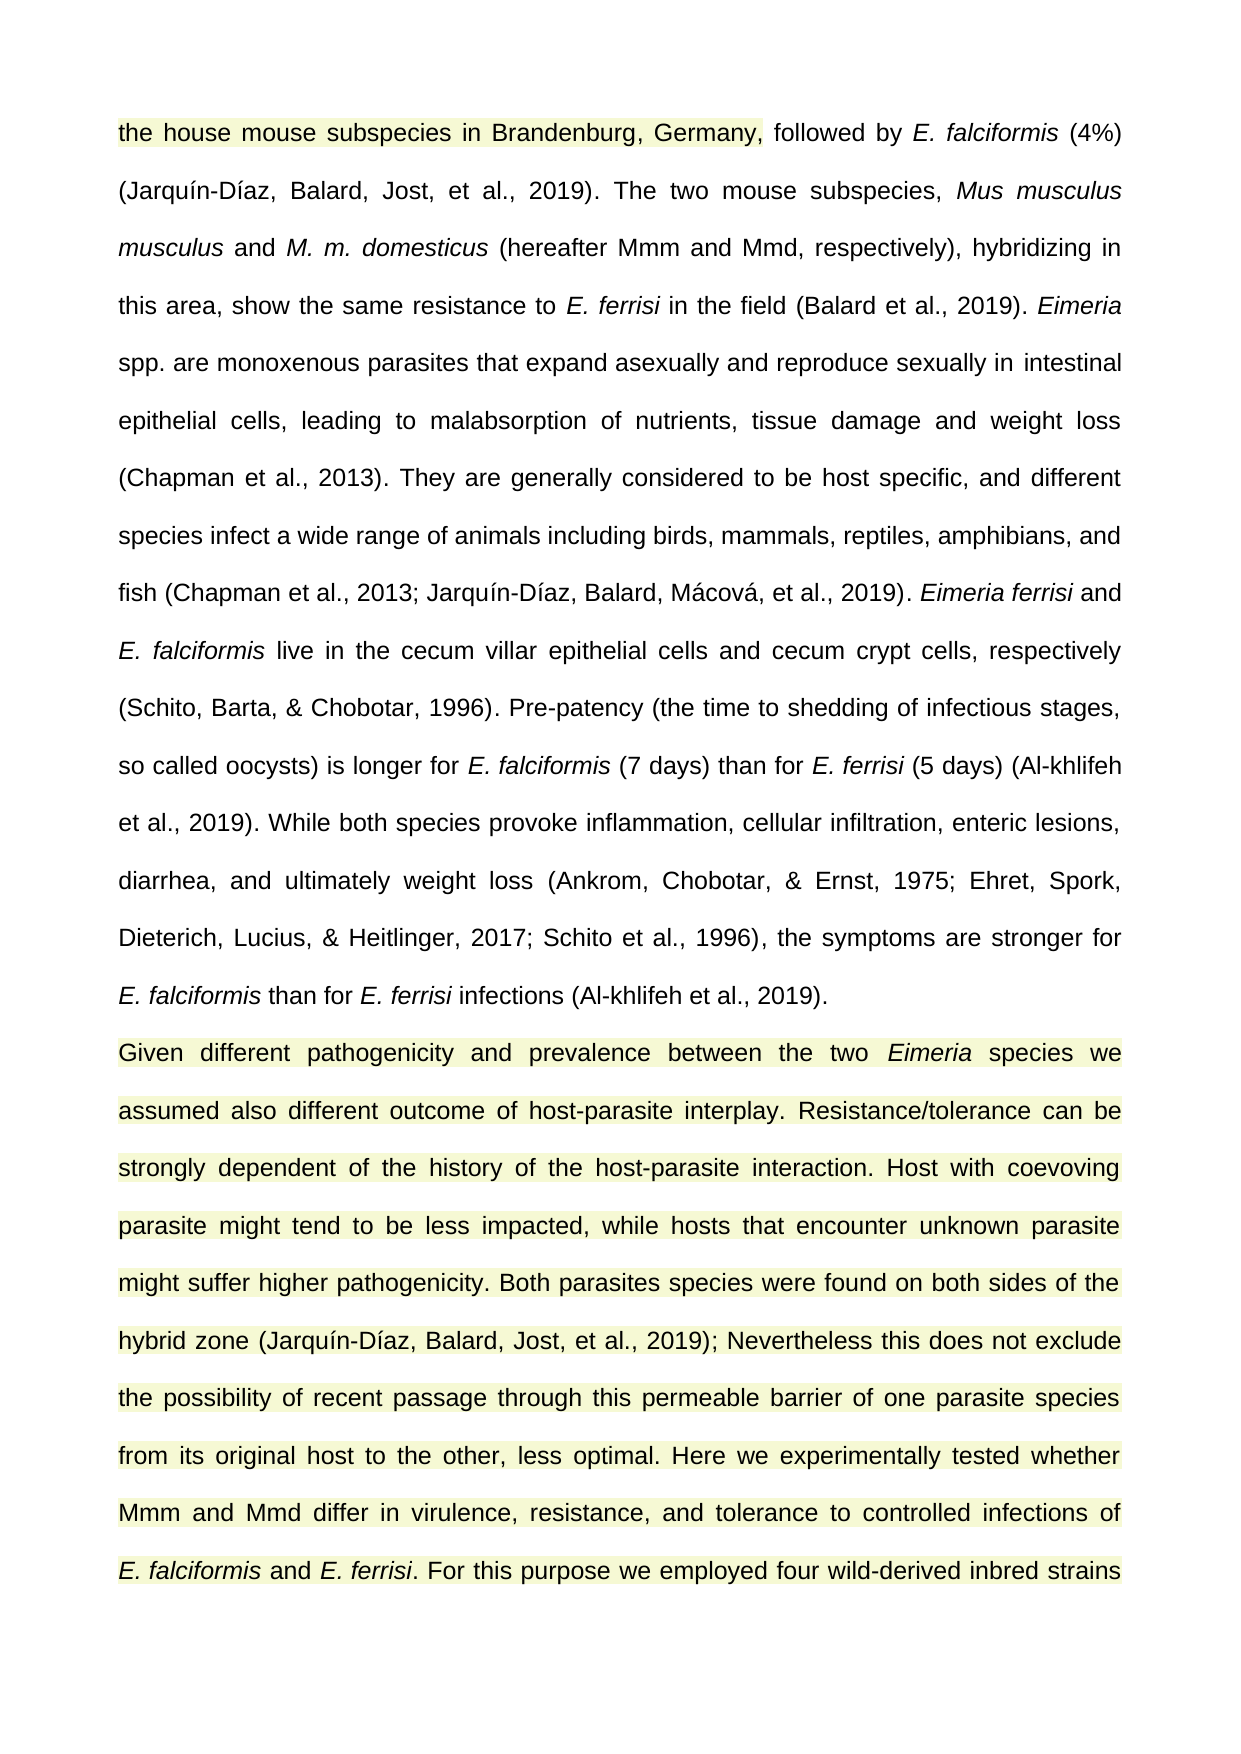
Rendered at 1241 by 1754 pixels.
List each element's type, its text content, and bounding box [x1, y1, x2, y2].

text Given different pathogenicity and prevalence between the two Eimeria species we assumed also different outcome of host-parasite interplay. Resistance/tolerance can be strongly dependent of the history of the host-parasite interaction. Host with coevoving parasite might tend to be less impacted, while hosts that encounter unknown parasite might suffer higher pathogenicity. Both parasites species were found on both sides of the hybrid zone (Jarquín-Díaz, Balard, Jost, et al., 2019); Nevertheless this does not exclude the possibility of recent passage through this permeable barrier of one parasite species from its original host to the other, less optimal. Here we experimentally tested whether Mmm and Mmd differ in virulence, resistance, and tolerance to controlled infections of E. falciformis and E. ferrisi. For this purpose we employed four wild-derived inbred strains [118, 1038, 1122, 1584]
text the house mouse subspecies in Brandenburg, Germany, followed by E. falciformis (4%) (Jarquín-Díaz, Balard, Jost, et al., 2019). The two mouse subspecies, Mus musculus musculus and M. m. domesticus (hereafter Mmm and Mmd, respectively), hybridizing in this area, show the same resistance to E. ferrisi in the field (Balard et al., 2019). Eimeria spp. are monoxenous parasites that expand asexually and reproduce sexually in intestinal epithelial cells, leading to malabsorption of nutrients, tissue damage and weight loss (Chapman et al., 2013). They are generally considered to be host specific, and different species infect a wide range of animals including birds, mammals, reptiles, amphibians, and fish (Chapman et al., 2013; Jarquín-Díaz, Balard, Mácová, et al., 2019). Eimeria ferrisi and E. falciformis live in the cecum villar epithelial cells and cecum crypt cells, respectively (Schito, Barta, & Chobotar, 1996). Pre-patency (the time to shedding of infectious stages, so called oocysts) is longer for E. falciformis (7 days) than for E. ferrisi (5 days) (Al-khlifeh et al., 2019). While both species provoke inflammation, cellular infiltration, enteric lesions, diarrhea, and ultimately weight loss (Ankrom, Chobotar, & Ernst, 1975; Ehret, Spork, Dieterich, Lucius, & Heitlinger, 2017; Schito et al., 1996), the symptoms are stronger for E. falciformis than for E. ferrisi infections (Al-khlifeh et al., 2019). [118, 118, 1122, 1009]
